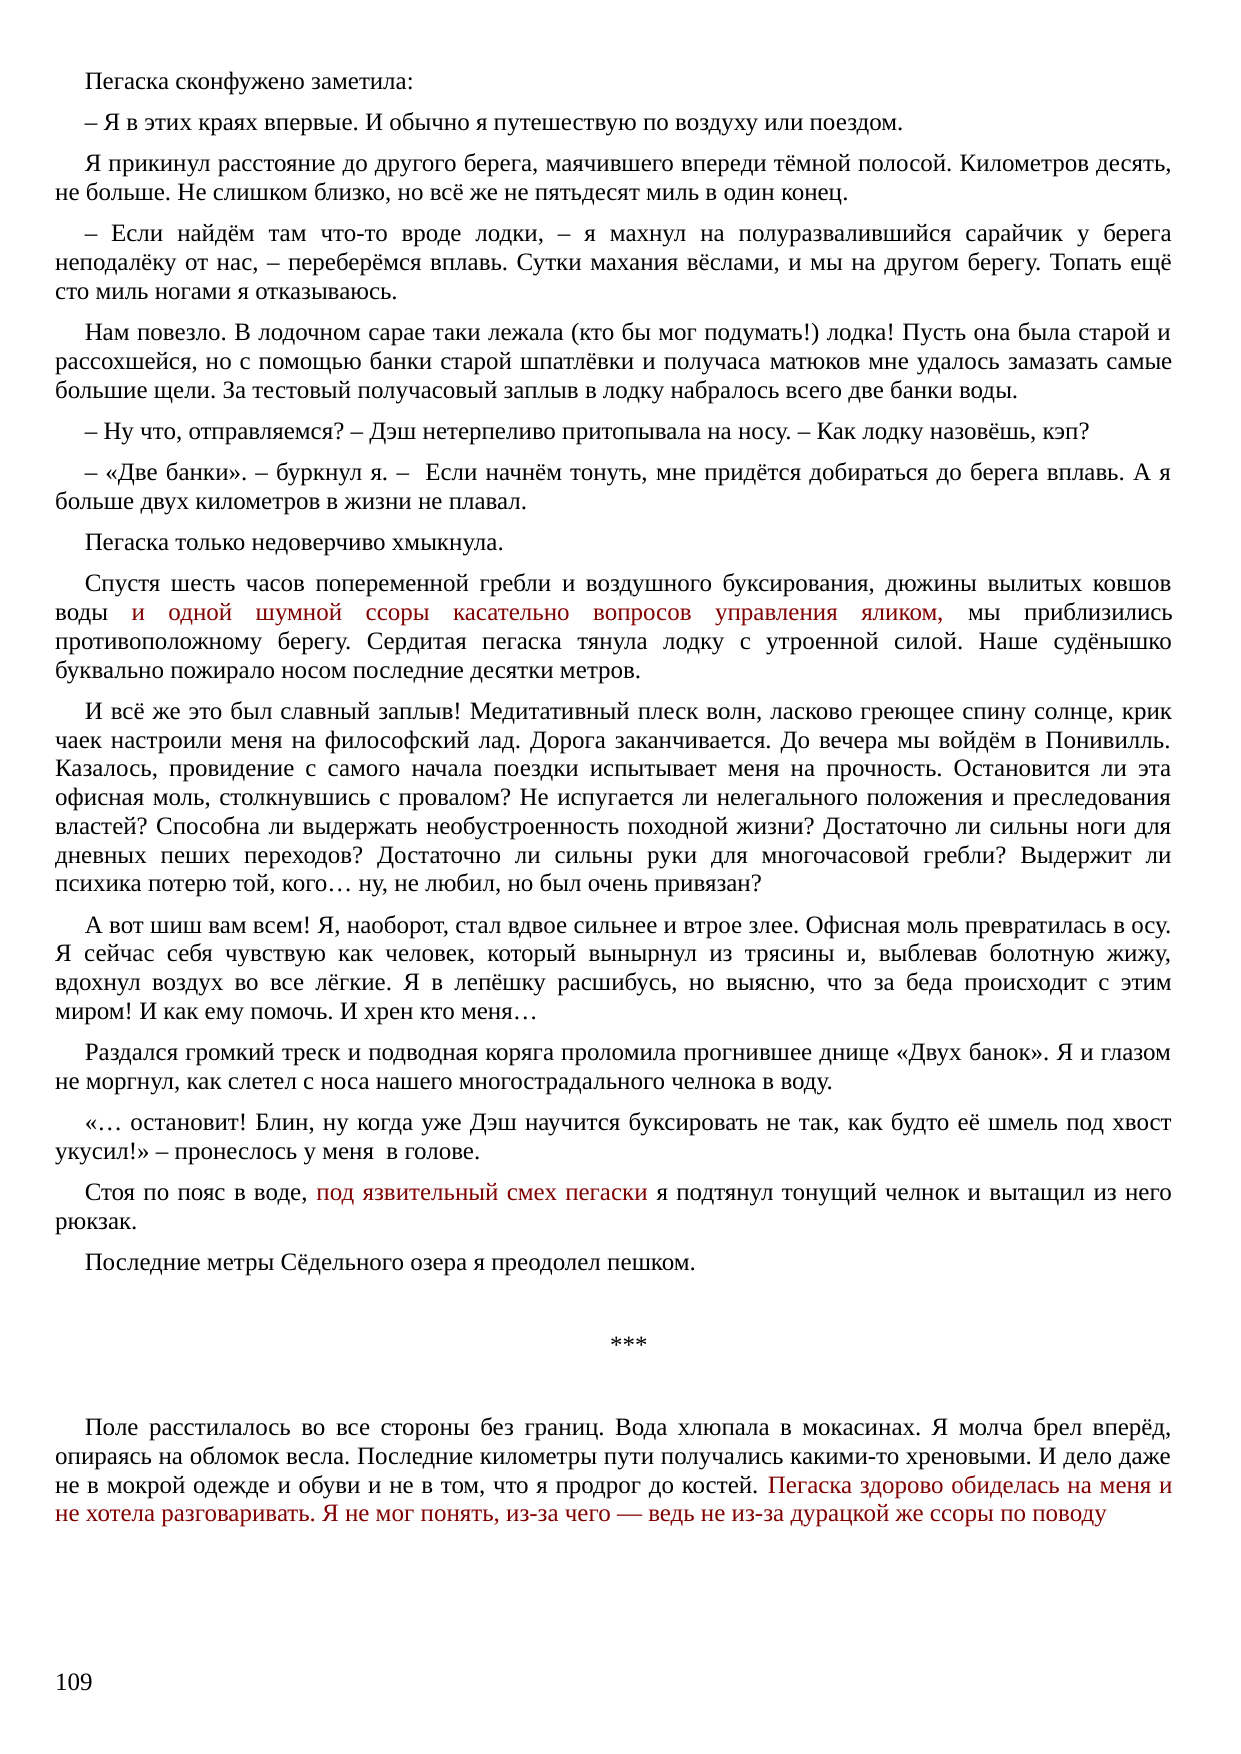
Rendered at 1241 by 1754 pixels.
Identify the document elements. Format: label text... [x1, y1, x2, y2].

text *** [55, 1330, 1173, 1358]
text Я прикинул расстояние до другого берега, маячившего впереди тёмной полосой. Километров десять, не больше. Не слишком близко, но всё же не пятьдесят миль в один конец. [55, 148, 1173, 206]
text Пегаска сконфужено заметила: [55, 66, 1173, 95]
text Спустя шесть часов попеременной гребли и воздушного буксирования, дюжины вылитых ковшов воды и одной шумной ссоры касательно вопросов управления яликом, мы приблизились противоположному берегу. Сердитая пегаска тянула лодку с утроенной силой. Наше судёнышко буквально пожирало носом последние десятки метров. [55, 568, 1173, 683]
text Последние метры Сёдельного озера я преодолел пешком. [55, 1247, 1173, 1276]
text – «Две банки». – буркнул я. – Если начнём тонуть, мне придётся добираться до берега вплавь. А я больше двух километров в жизни не плавал. [55, 457, 1173, 515]
text «… остановит! Блин, ну когда уже Дэш научится буксировать не так, как будто её шмель под хвост укусил!» – пронеслось у меня в голове. [55, 1107, 1173, 1165]
text Стоя по пояс в воде, под язвительный смех пегаски я подтянул тонущий челнок и вытащил из него рюкзак. [55, 1177, 1173, 1235]
text Поле расстилалось во все стороны без границ. Вода хлюпала в мокасинах. Я молча брел вперёд, опираясь на обломок весла. Последние километры пути получались какими-то хреновыми. И дело даже не в мокрой одежде и обуви и не в том, что я продрог до костей. Пегаска здорово обиделась на меня и не хотела разговаривать. Я не мог понять, из-за чего — ведь не из-за дурацкой же ссоры по поводу [55, 1412, 1173, 1527]
text А вот шиш вам всем! Я, наоборот, стал вдвое сильнее и втрое злее. Офисная моль превратилась в осу. Я сейчас себя чувствую как человек, который вынырнул из трясины и, выблевав болотную жижу, вдохнул воздух во все лёгкие. Я в лепёшку расшибусь, но выясню, что за беда происходит с этим миром! И как ему помочь. И хрен кто меня… [55, 910, 1173, 1025]
text И всё же это был славный заплыв! Медитативный плеск волн, ласково греющее спину солнце, крик чаек настроили меня на философский лад. Дорога заканчивается. До вечера мы войдём в Понивилль. Казалось, провидение с самого начала поездки испытывает меня на прочность. Остановится ли эта офисная моль, столкнувшись с провалом? Не испугается ли нелегального положения и преследования властей? Способна ли выдержать необустроенность походной жизни? Достаточно ли сильны ноги для дневных пеших переходов? Достаточно ли сильны руки для многочасовой гребли? Выдержит ли психика потерю той, кого… ну, не любил, но был очень привязан? [55, 696, 1173, 897]
text – Ну что, отправляемся? – Дэш нетерпеливо притопывала на носу. – Как лодку назовёшь, кэп? [55, 416, 1173, 445]
text Пегаска только недоверчиво хмыкнула. [55, 527, 1173, 556]
text – Если найдём там что-то вроде лодки, – я махнул на полуразвалившийся сарайчик у берега неподалёку от нас, – переберёмся вплавь. Сутки махания вёслами, и мы на другом берегу. Топать ещё сто миль ногами я отказываюсь. [55, 218, 1173, 305]
text Раздался громкий треск и подводная коряга проломила прогнившее днище «Двух банок». Я и глазом не моргнул, как слетел с носа нашего многострадального челнока в воду. [55, 1037, 1173, 1095]
text Нам повезло. В лодочном сарае таки лежала (кто бы мог подумать!) лодка! Пусть она была старой и рассохшейся, но с помощью банки старой шпатлёвки и получаса матюков мне удалось замазать самые большие щели. За тестовый получасовый заплыв в лодку набралось всего две банки воды. [55, 317, 1173, 403]
text – Я в этих краях впервые. И обычно я путешествую по воздуху или поездом. [55, 107, 1173, 136]
